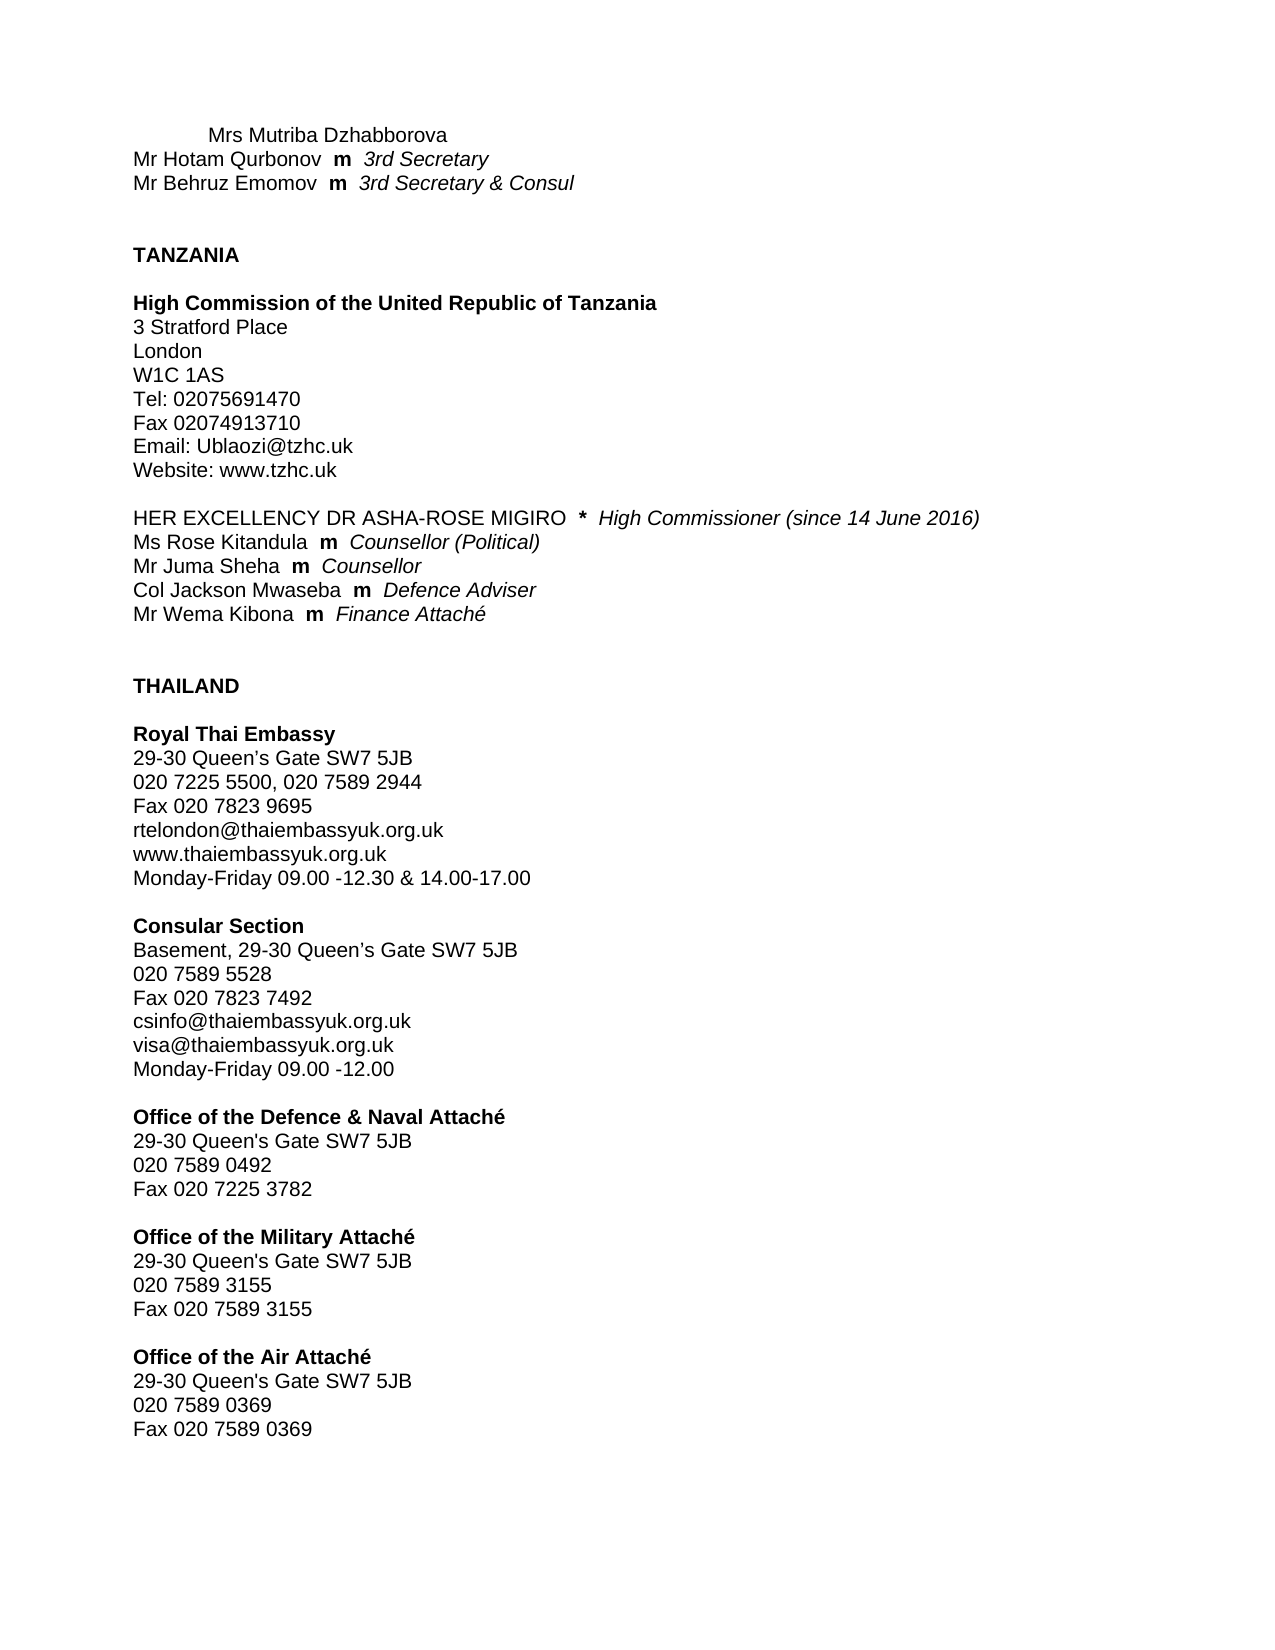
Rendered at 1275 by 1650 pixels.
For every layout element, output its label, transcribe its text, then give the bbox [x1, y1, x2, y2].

text 29-30 Queen's Gate SW7 5JB [133, 1369, 1181, 1393]
text 020 7589 0369 [133, 1393, 1181, 1417]
text THAILAND [133, 674, 1181, 698]
text Fax 02074913710 [133, 410, 1181, 434]
subtitle Office of the Defence & Naval Attaché [133, 1105, 1181, 1129]
text 3 Stratford Place [133, 314, 1181, 338]
subtitle Consular Section [133, 913, 1181, 937]
text Mr Juma Sheha m Counsellor [133, 554, 1181, 578]
text 29-30 Queen's Gate SW7 5JB [133, 1129, 1181, 1153]
text Mrs Mutriba Dzhabborova [133, 123, 1181, 147]
text Fax 020 7589 3155 [133, 1297, 1181, 1321]
subtitle Office of the Air Attaché [133, 1345, 1181, 1369]
text Ms Rose Kitandula m Counsellor (Political) [133, 530, 1181, 554]
text Mr Wema Kibona m Finance Attaché [133, 602, 1181, 626]
text Fax 020 7823 9695 [133, 794, 1181, 818]
text London [133, 338, 1181, 362]
text 020 7589 3155 [133, 1273, 1181, 1297]
text Website: www.tzhc.uk [133, 458, 1181, 482]
text Fax 020 7225 3782 [133, 1177, 1181, 1201]
text Tel: 02075691470 [133, 386, 1181, 410]
subtitle Office of the Military Attaché [133, 1225, 1181, 1249]
text Mr Behruz Emomov m 3rd Secretary & Consul [133, 171, 1181, 195]
subtitle TANZANIA [133, 243, 1181, 267]
text W1C 1AS [133, 362, 1181, 386]
text 020 7589 0492 [133, 1153, 1181, 1177]
text www.thaiembassyuk.org.uk [133, 842, 1181, 866]
text 020 7589 5528 [133, 961, 1181, 985]
text Basement, 29-30 Queen’s Gate SW7 5JB [133, 937, 1181, 961]
text 29-30 Queen’s Gate SW7 5JB [133, 746, 1181, 770]
text Fax 020 7823 7492 [133, 985, 1181, 1009]
text 020 7225 5500, 020 7589 2944 [133, 770, 1181, 794]
subtitle Royal Thai Embassy [133, 722, 1181, 746]
text HER EXCELLENCY DR ASHA-ROSE MIGIRO * High Commissioner (since 14 June 2016) [133, 506, 1181, 530]
text csinfo@thaiembassyuk.org.uk [133, 1009, 1181, 1033]
text Col Jackson Mwaseba m Defence Adviser [133, 578, 1181, 602]
text Monday-Friday 09.00 -12.00 [133, 1057, 1181, 1081]
text Fax 020 7589 0369 [133, 1417, 1181, 1441]
text rtelondon@thaiembassyuk.org.uk [133, 818, 1181, 842]
text Monday-Friday 09.00 -12.30 & 14.00-17.00 [133, 866, 1181, 889]
text Email: Ublaozi@tzhc.uk [133, 434, 1181, 458]
text visa@thaiembassyuk.org.uk [133, 1033, 1181, 1057]
text 29-30 Queen's Gate SW7 5JB [133, 1249, 1181, 1273]
text Mr Hotam Qurbonov m 3rd Secretary [133, 147, 1181, 171]
text High Commission of the United Republic of Tanzania [133, 291, 1181, 314]
